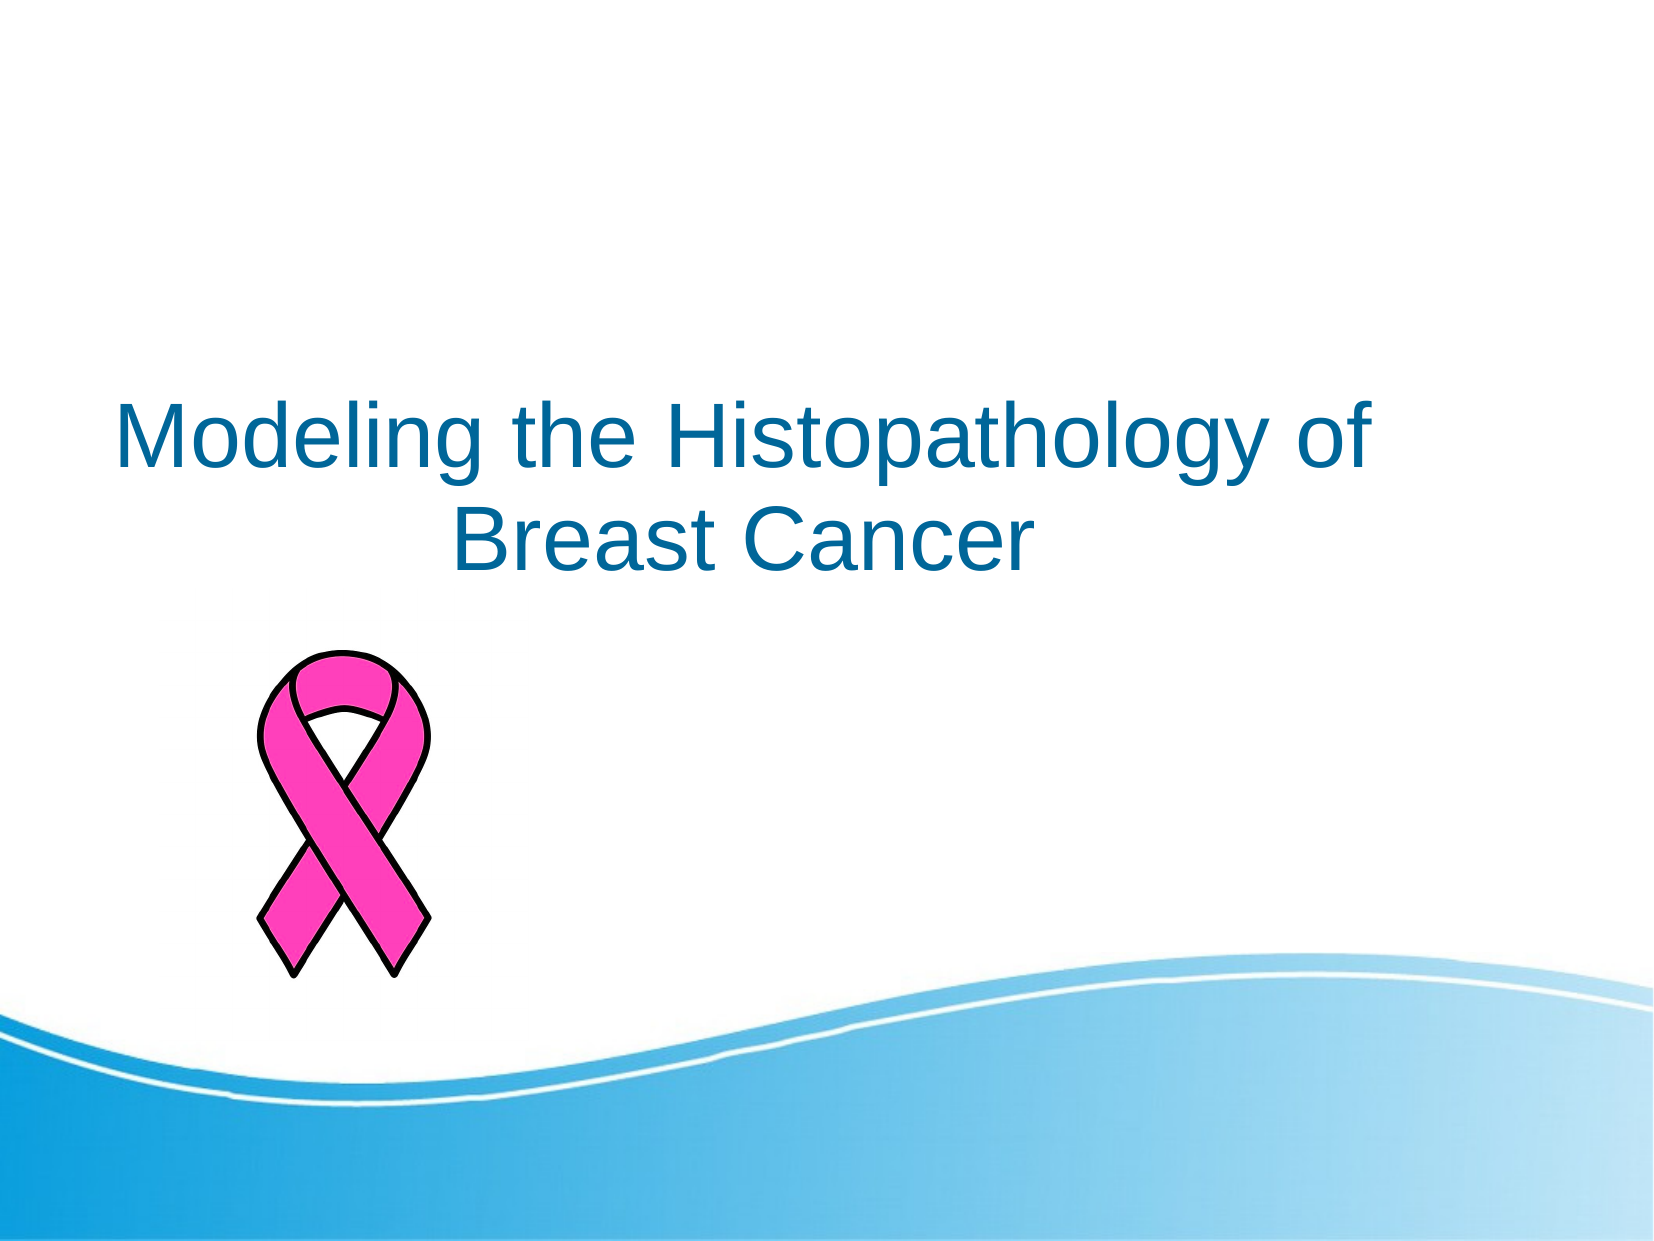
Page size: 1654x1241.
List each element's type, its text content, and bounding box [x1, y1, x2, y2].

picture [85, 1053, 95, 1059]
title Modeling the Histopathology of Breast Cancer [0, 384, 1489, 592]
picture [0, 588, 1654, 1241]
